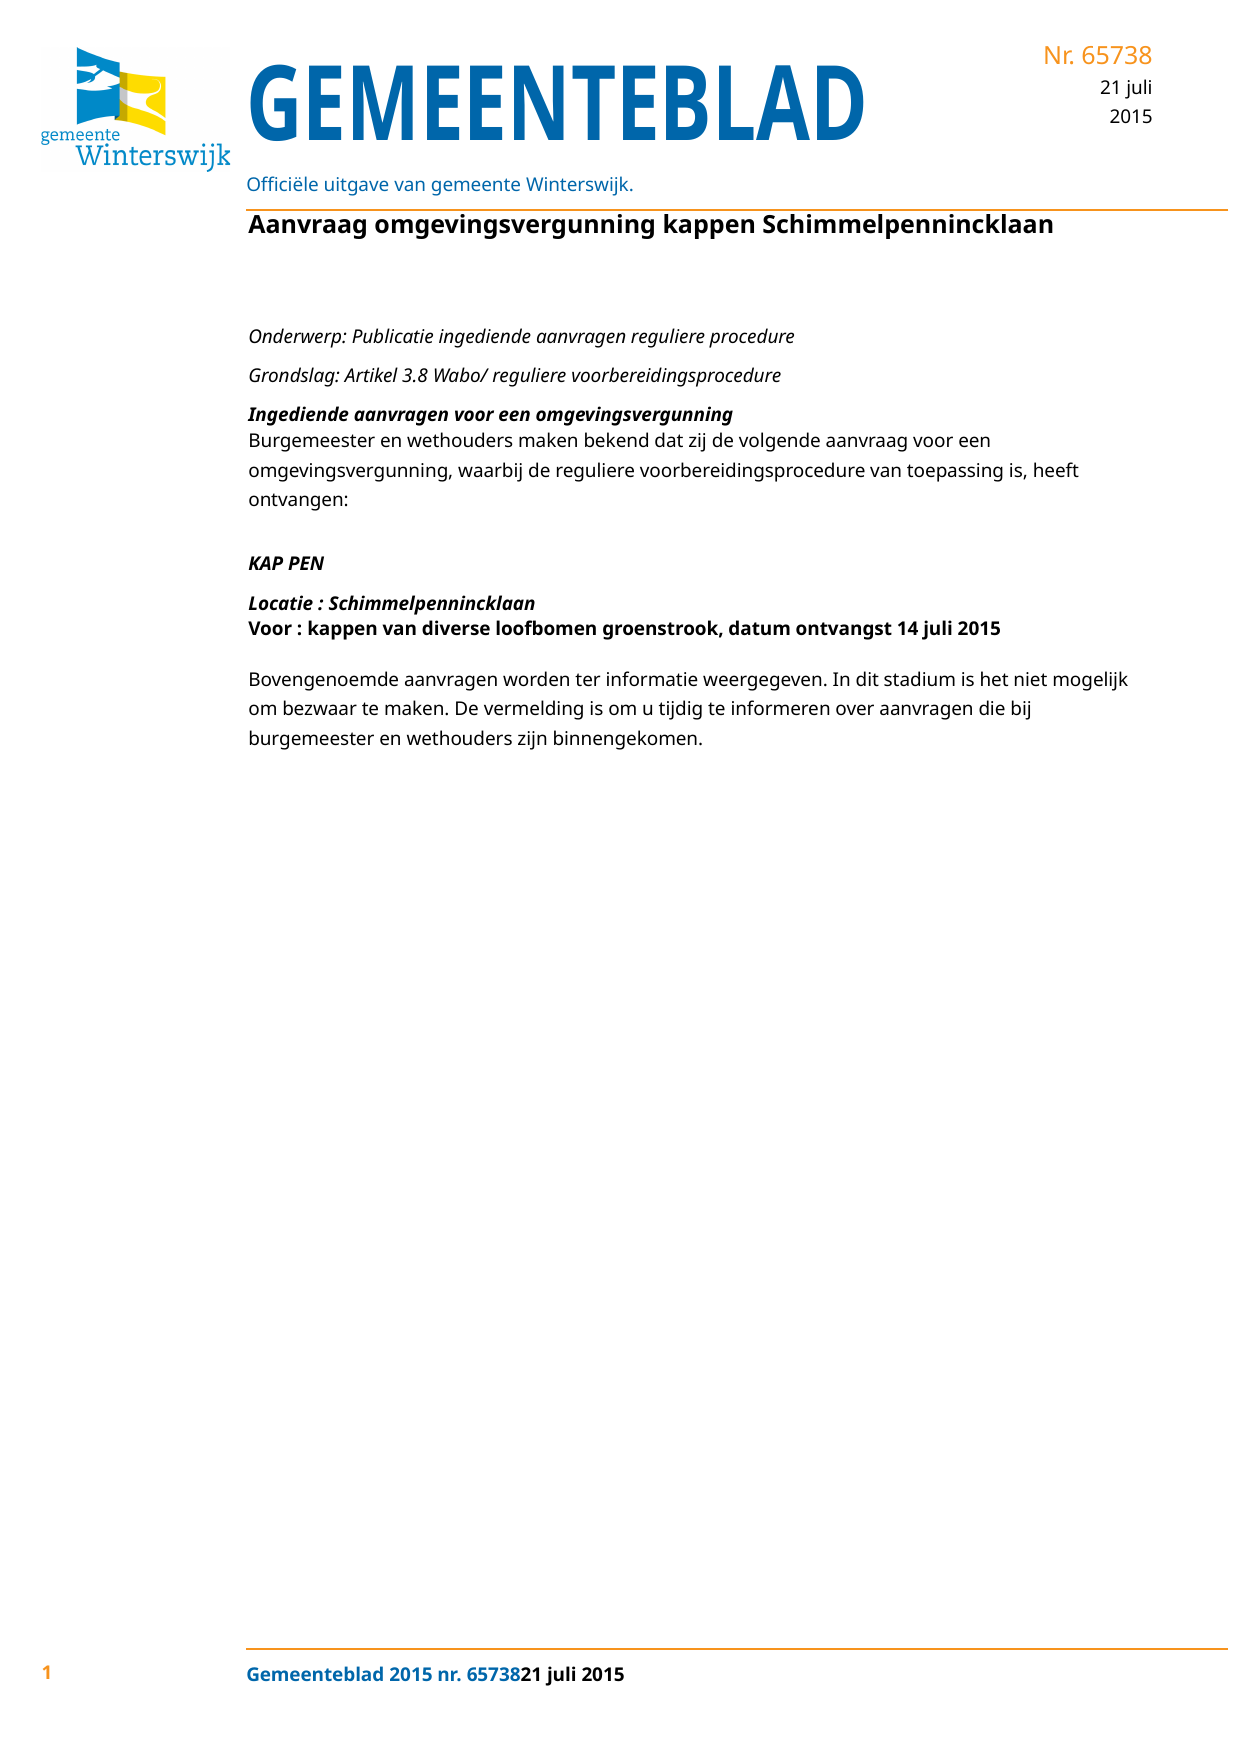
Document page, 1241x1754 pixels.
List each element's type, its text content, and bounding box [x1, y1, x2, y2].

text Bovengenoemde aanvragen worden ter informatie weergegeven. In dit stadium is het niet mogelijk om bezwaar te maken. De vermelding is om u tijdig te informeren over aanvragen die bij burgemeester en wethouders zijn binnengekomen. [248, 666, 1152, 751]
text Aanvraag omgevingsvergunning kappen Schimmelpennincklaan [248, 211, 1152, 241]
text Burgemeester en wethouders maken bekend dat zij de volgende aanvraag voor een omgevingsvergunning, waarbij de reguliere voorbereidingsprocedure van toepassing is, heeft ontvangen: [248, 427, 1152, 512]
text Ingediende aanvragen voor een omgevingsvergunning [248, 402, 1152, 427]
picture [41, 47, 231, 172]
text Grondslag: Artikel 3.8 Wabo/ reguliere voorbereidingsprocedure [248, 362, 1152, 388]
text Onderwerp: Publicatie ingediende aanvragen reguliere procedure [248, 323, 1152, 349]
text KAP PEN [248, 551, 1152, 576]
text Voor : kappen van diverse loofbomen groenstrook, datum ontvangst 14 juli 2015 [248, 616, 1152, 641]
text Locatie : Schimmelpennincklaan [248, 590, 1152, 616]
picture [225, 153, 231, 162]
